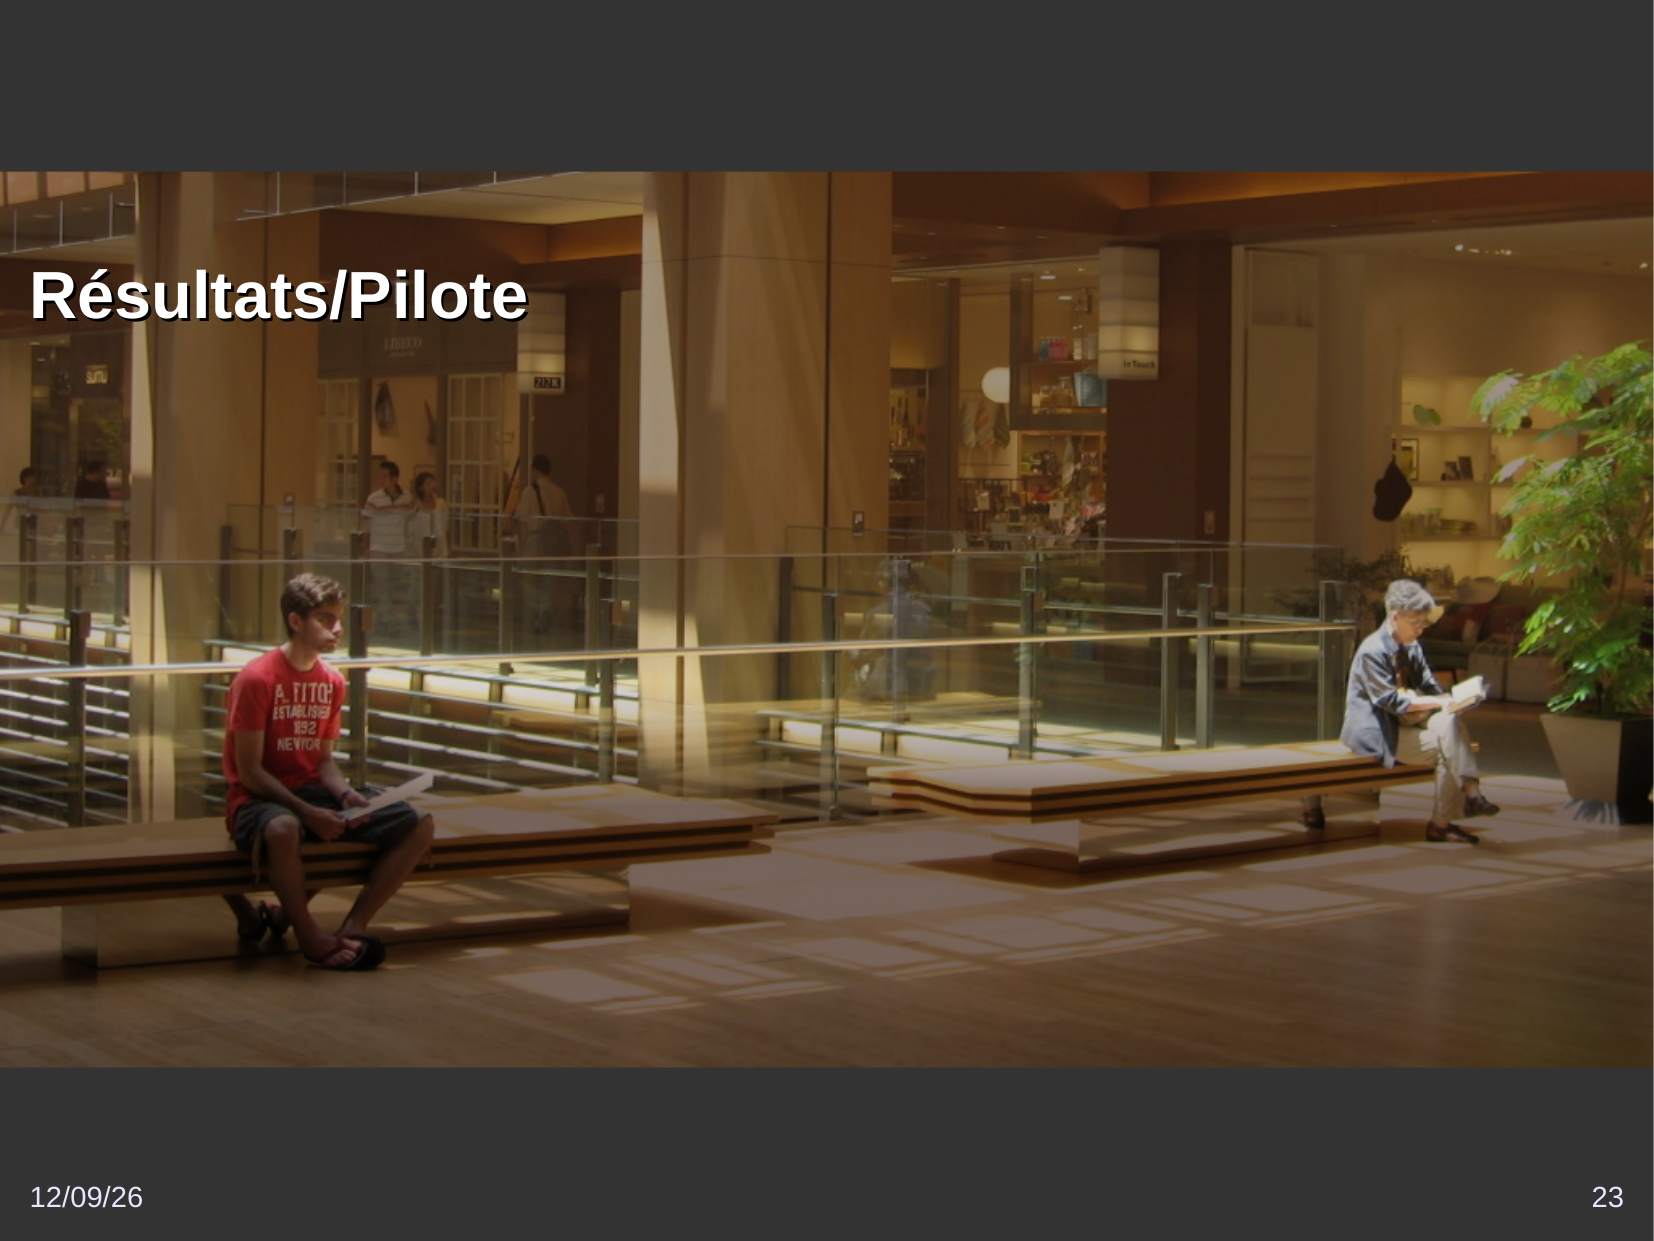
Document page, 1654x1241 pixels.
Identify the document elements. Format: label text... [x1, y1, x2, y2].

title Résultats/Pilote [29, 206, 1506, 384]
picture [0, 0, 1654, 1241]
